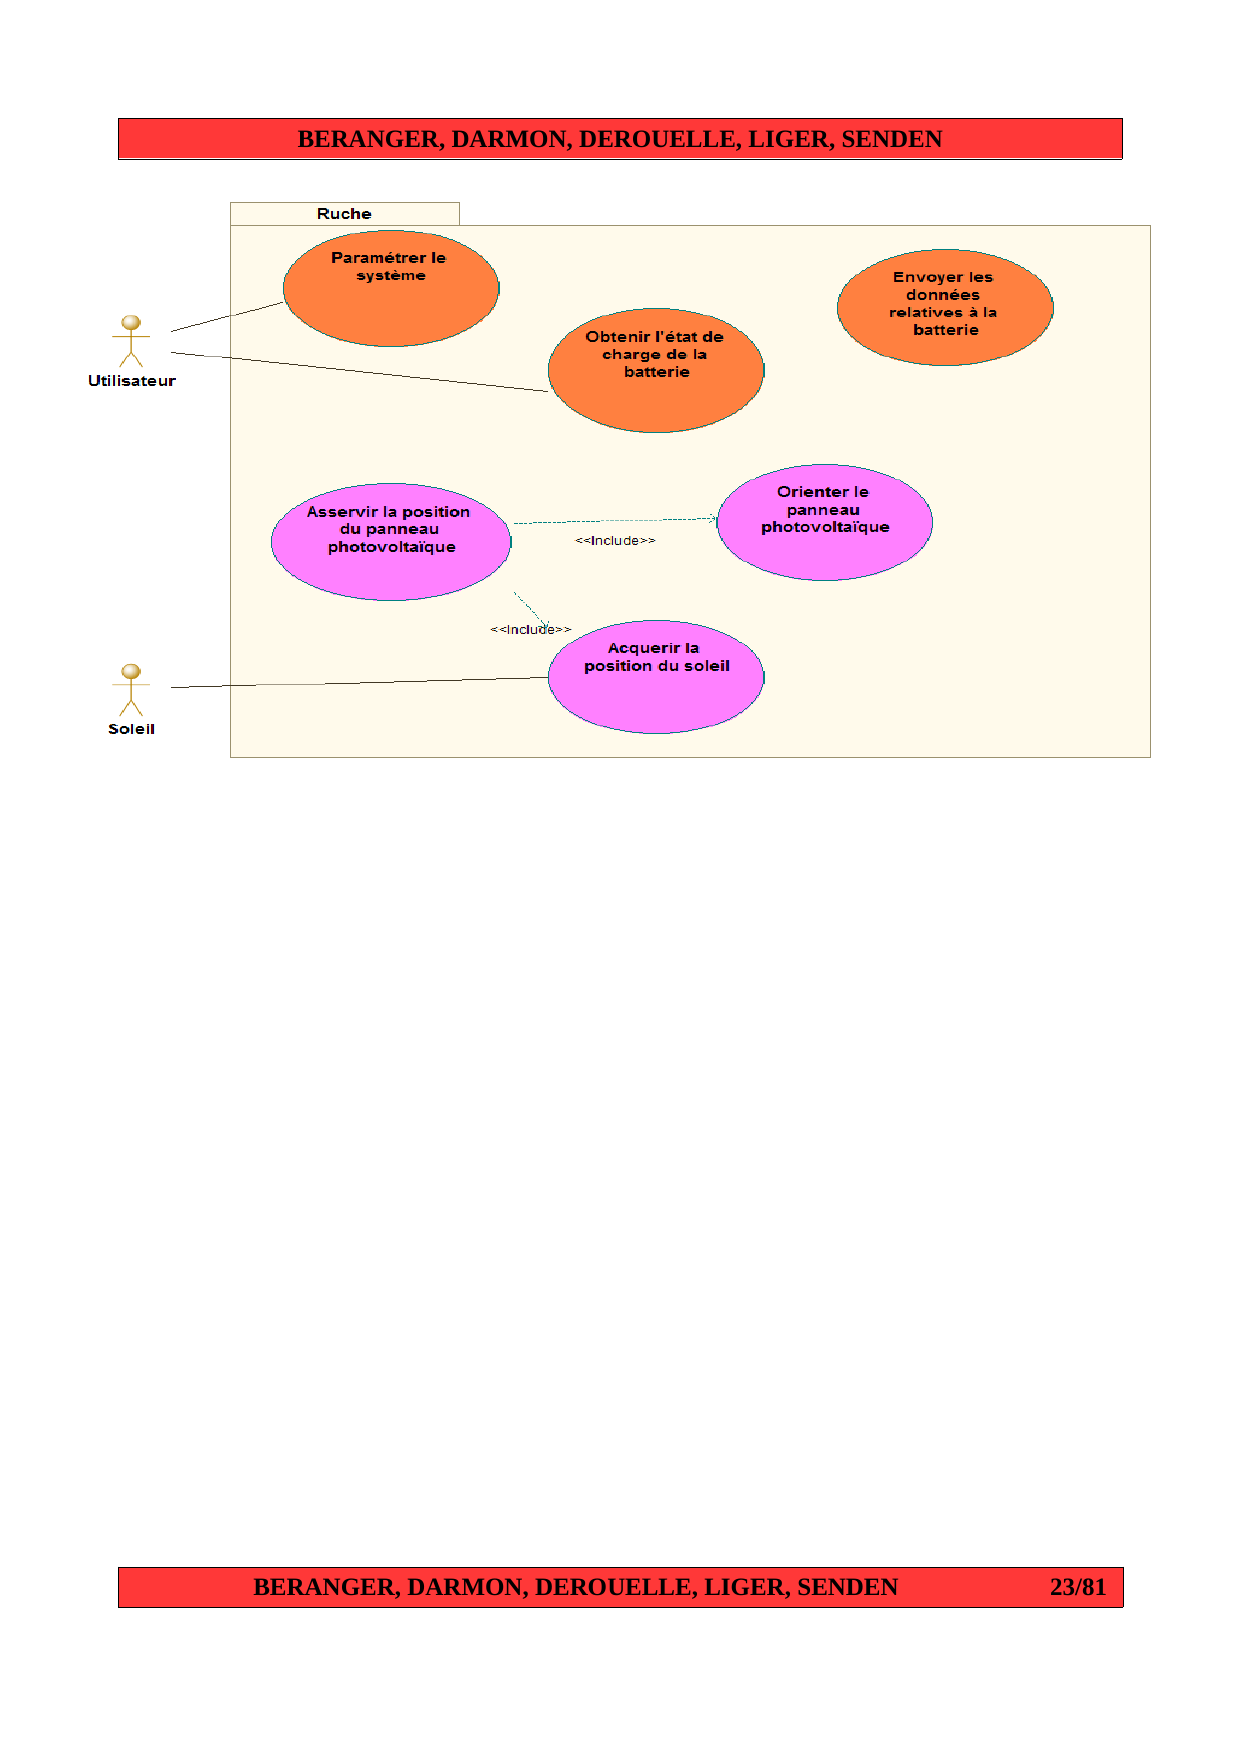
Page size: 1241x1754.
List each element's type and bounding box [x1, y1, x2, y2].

picture [76, 193, 1164, 767]
